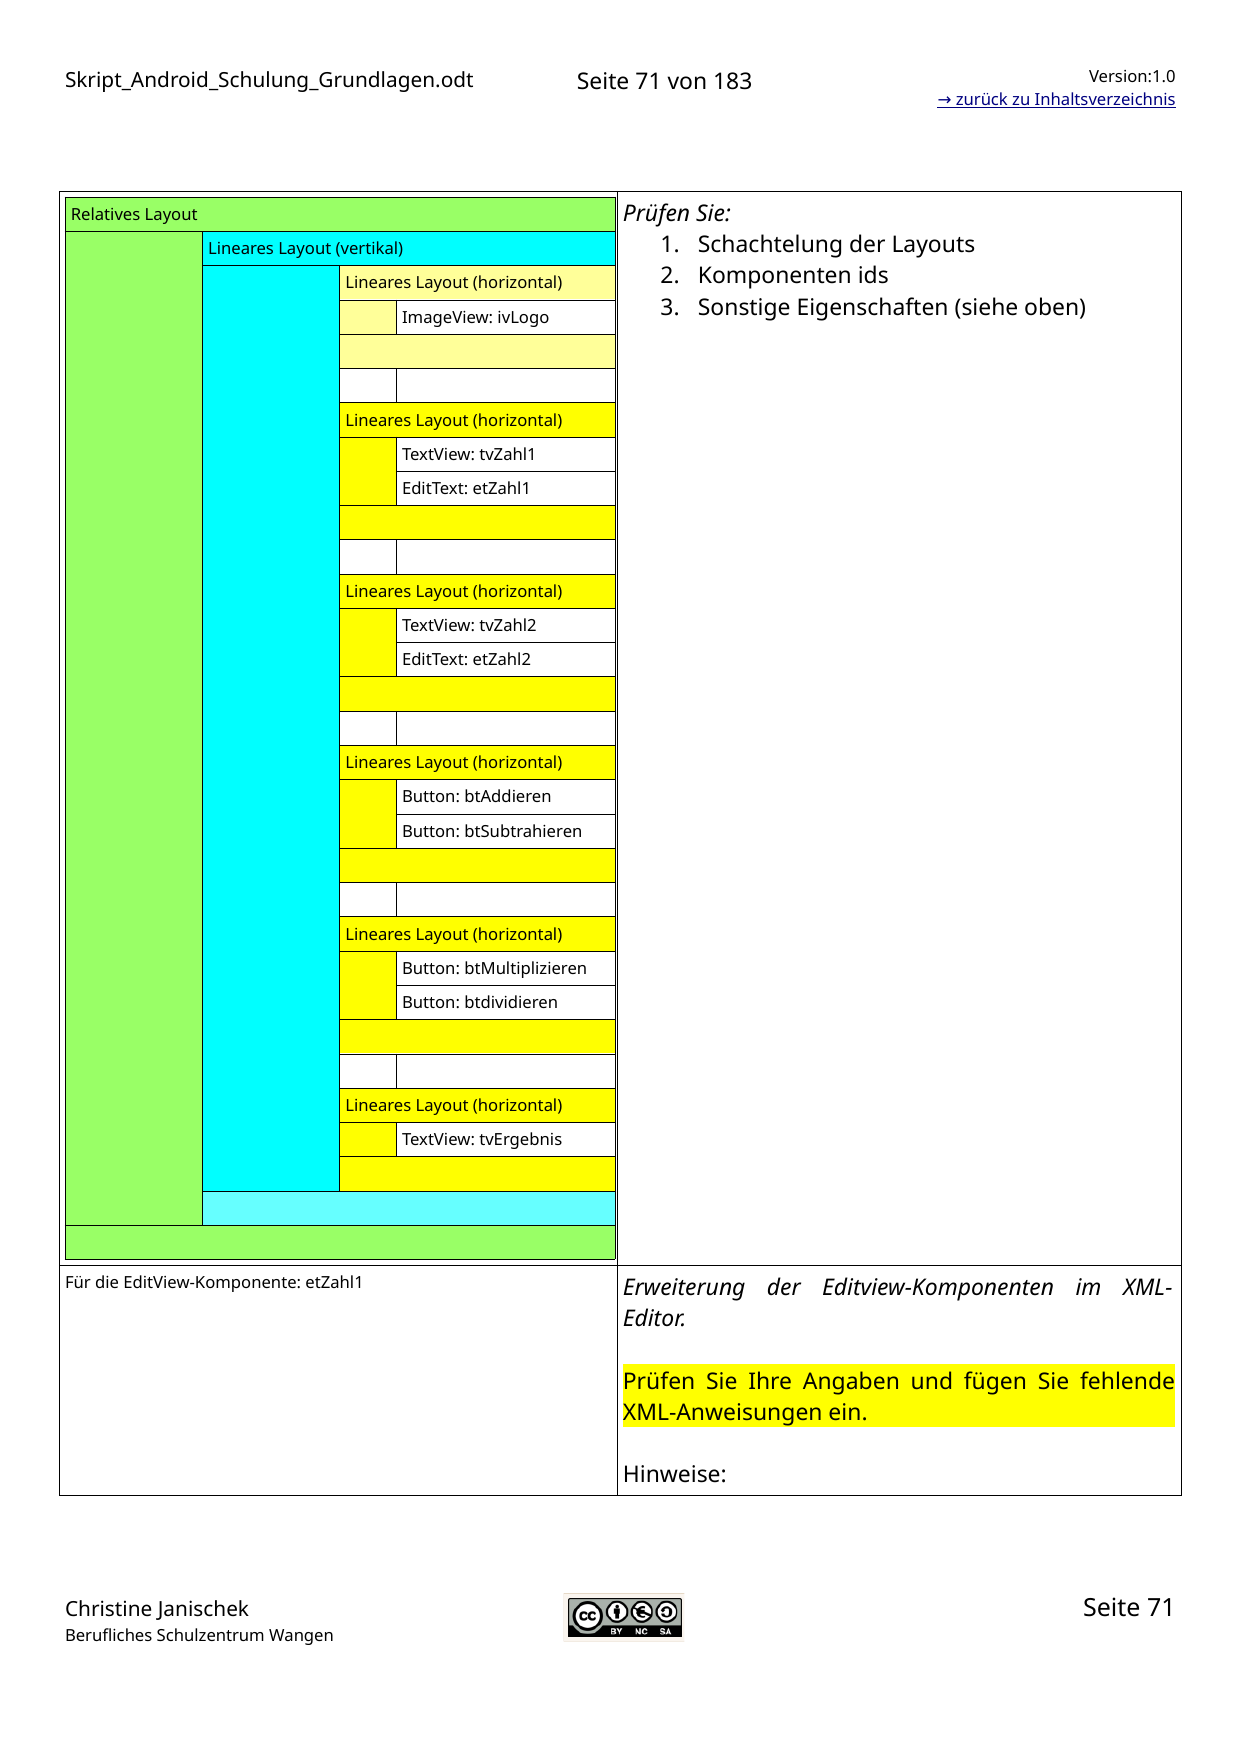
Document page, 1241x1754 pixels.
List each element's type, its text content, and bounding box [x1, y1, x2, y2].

table_cell [397, 369, 615, 402]
table_cell Lineares Layout (horizontal) [340, 917, 615, 951]
table_cell Prüfen Sie: Schachtelung der Layouts Komponenten ids Sonstige Eigenschaften (siehe oben) [618, 192, 1181, 1265]
table_cell [340, 301, 396, 334]
table_cell Lineares Layout (horizontal) [340, 575, 615, 608]
table_cell [203, 266, 339, 1191]
table_cell EditText: etZahl1 [397, 472, 615, 505]
table_cell Für die EditView-Komponente: etZahl1 [60, 1266, 617, 1495]
table_cell [340, 335, 615, 368]
table_cell Button: btSubtrahieren [397, 815, 615, 848]
table_cell [340, 780, 396, 848]
table_cell [340, 712, 396, 745]
table_cell [340, 1157, 615, 1191]
table_cell [340, 849, 615, 882]
table_cell [66, 232, 202, 1225]
table_cell [340, 438, 396, 505]
table_cell Lineares Layout (horizontal) [340, 1089, 615, 1122]
table_header Relatives Layout [66, 198, 615, 231]
table_cell [340, 677, 615, 711]
table_cell [397, 712, 615, 745]
table_cell Button: btdividieren [397, 986, 615, 1019]
table_cell [203, 1192, 615, 1225]
table_cell [66, 1226, 615, 1259]
table_cell [340, 369, 396, 402]
table_cell TextView: tvErgebnis [397, 1123, 615, 1156]
table_cell [340, 506, 615, 539]
table_cell EditText: etZahl2 [397, 643, 615, 676]
table_cell [60, 192, 617, 1265]
table_cell Lineares Layout (horizontal) [340, 266, 615, 299]
table_cell ImageView: ivLogo [397, 301, 615, 334]
table_cell [340, 952, 396, 1019]
picture [563, 1592, 685, 1642]
table_cell [340, 1123, 396, 1156]
table_cell [340, 540, 396, 574]
table_cell [397, 540, 615, 574]
table_cell Erweiterung der Editview-Komponenten im XML-Editor. Prüfen Sie Ihre Angaben und fügen Sie fehlende XML-Anweisungen ein. Hinweise: [618, 1266, 1181, 1495]
table_cell Lineares Layout (horizontal) [340, 746, 615, 779]
table_cell TextView: tvZahl1 [397, 438, 615, 471]
table_cell [397, 883, 615, 916]
table_cell [340, 883, 396, 916]
table_cell Lineares Layout (horizontal) [340, 403, 615, 437]
table_cell TextView: tvZahl2 [397, 609, 615, 642]
table_cell Button: btAddieren [397, 780, 615, 813]
table_cell [340, 1055, 396, 1088]
table_cell [397, 1055, 615, 1088]
table_cell Lineares Layout (vertikal) [203, 232, 615, 265]
table_cell [340, 1020, 615, 1053]
table_cell [340, 609, 396, 676]
table_cell Button: btMultiplizieren [397, 952, 615, 985]
